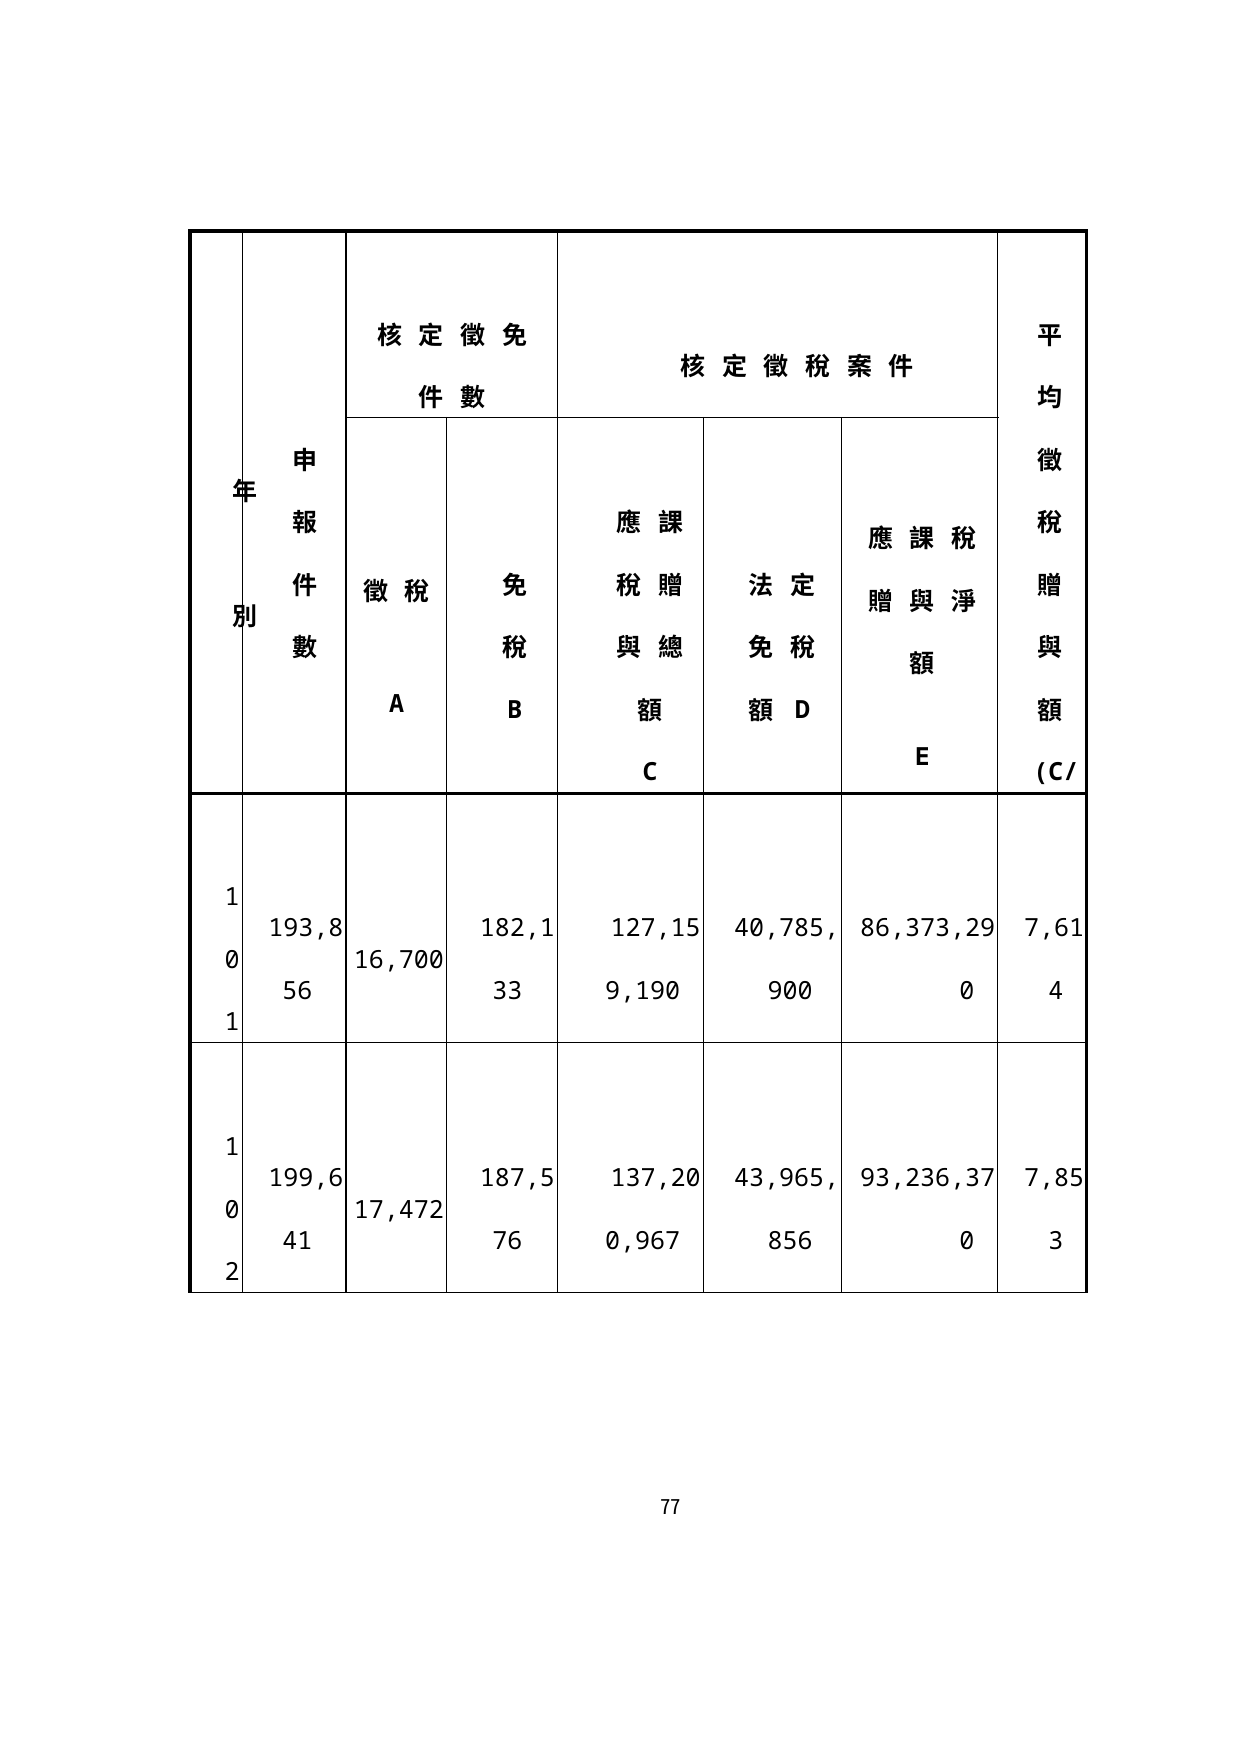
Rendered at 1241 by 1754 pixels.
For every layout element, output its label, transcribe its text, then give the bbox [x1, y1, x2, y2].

table_cell 17,472 [347, 1043, 446, 1292]
table_cell 187,576 [447, 1043, 557, 1292]
table_cell 101 [192, 795, 242, 1042]
table_header 申報件數 [243, 233, 345, 792]
table_cell 40,785,900 [704, 795, 841, 1042]
table_cell 193,856 [243, 795, 345, 1042]
table_cell 7,853 [998, 1043, 1085, 1292]
table_cell 43,965,856 [704, 1043, 841, 1292]
table_cell 徵稅 A [347, 418, 446, 792]
table_cell 199,641 [243, 1043, 345, 1292]
table_cell 93,236,370 [842, 1043, 997, 1292]
table_cell 免稅 B [447, 418, 557, 792]
table_cell 16,700 [347, 795, 446, 1042]
table_cell 7,614 [998, 795, 1085, 1042]
table_header 年 別 [192, 233, 242, 792]
table_cell 法定免稅額D [704, 418, 841, 792]
table_header 核定徵免件數 [347, 233, 557, 417]
table_header 平均徵稅贈與額(C/A) [998, 233, 1085, 792]
table_cell 182,133 [447, 795, 557, 1042]
table_cell 137,200,967 [558, 1043, 703, 1292]
table_header 核定徵稅案件 [558, 233, 997, 417]
table_cell 127,159,190 [558, 795, 703, 1042]
table_cell 應課稅贈與總額 C [558, 418, 703, 792]
table_cell 應課稅贈與淨額 E [842, 418, 997, 792]
table_cell 102 [192, 1043, 242, 1292]
table_cell 86,373,290 [842, 795, 997, 1042]
